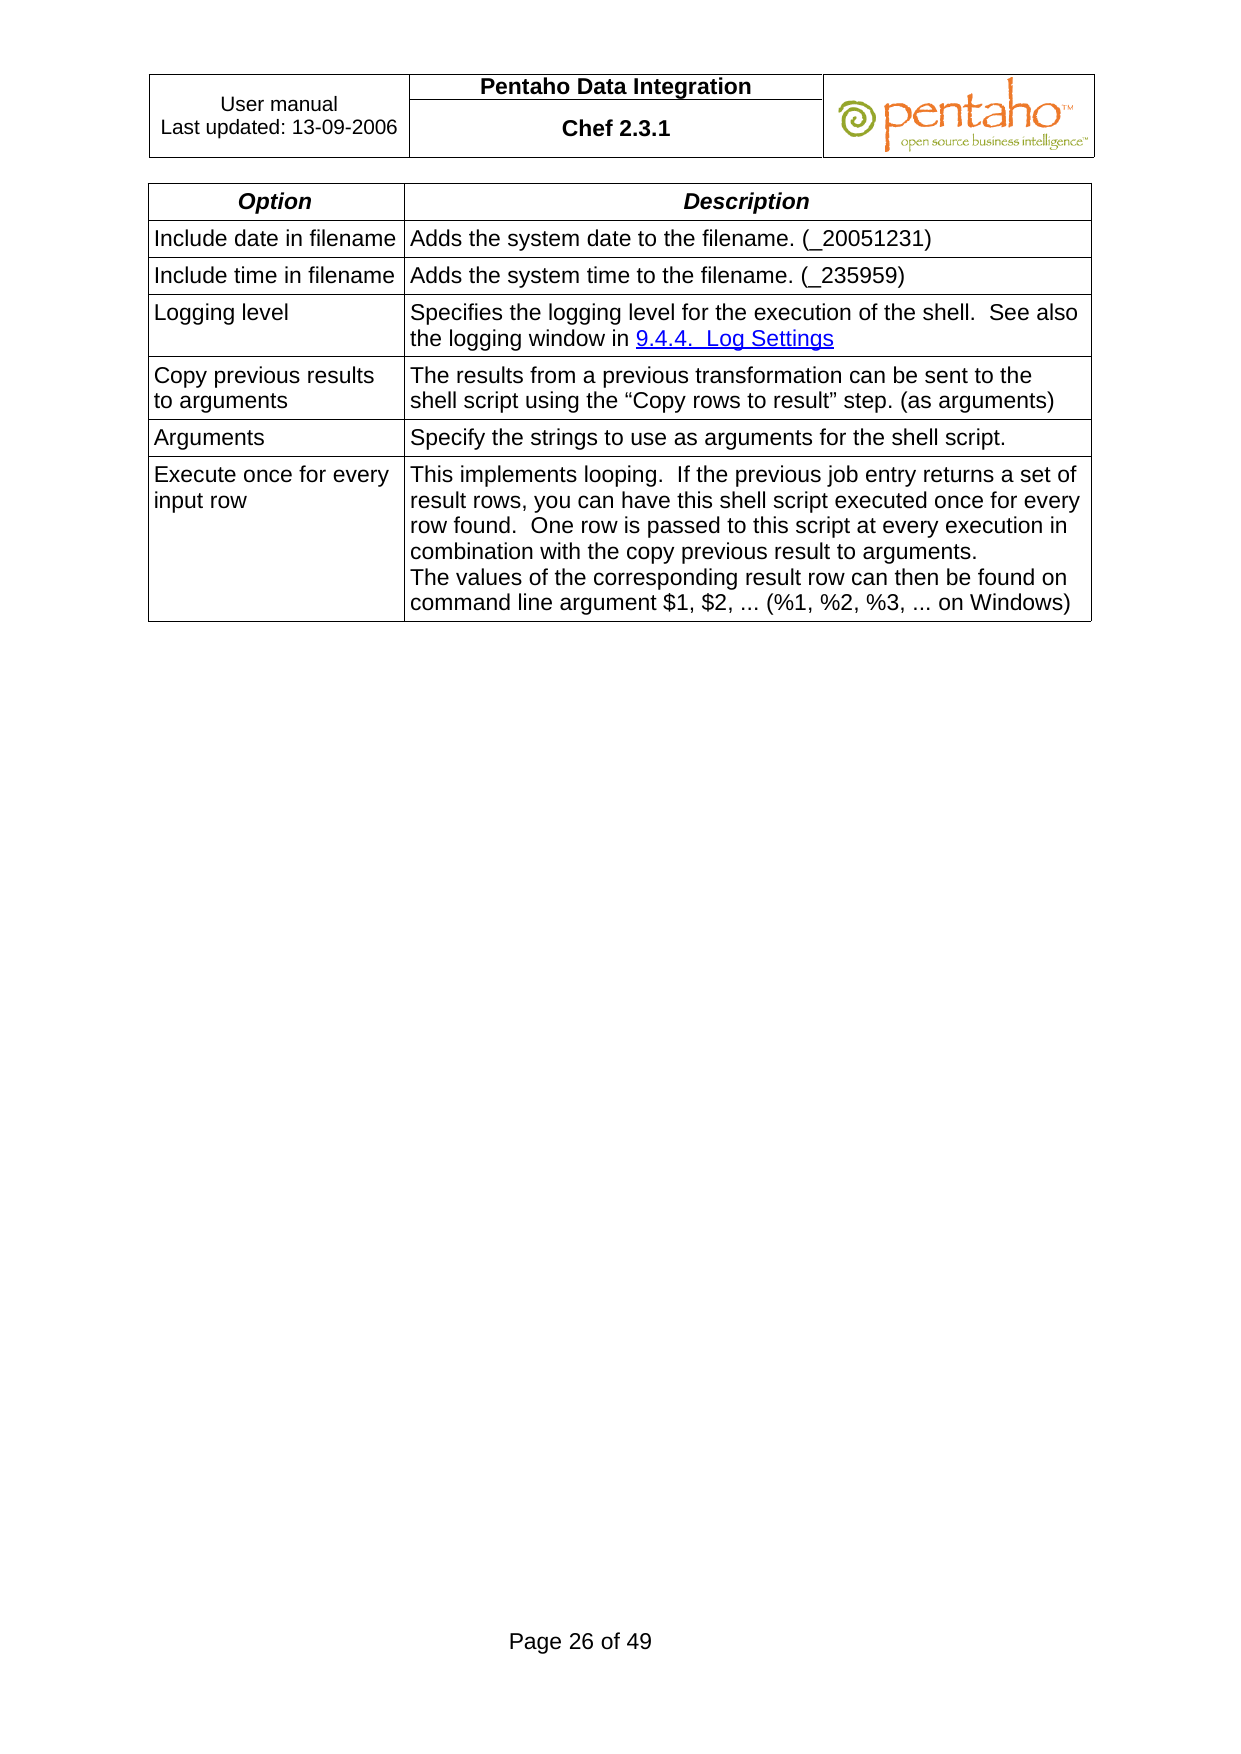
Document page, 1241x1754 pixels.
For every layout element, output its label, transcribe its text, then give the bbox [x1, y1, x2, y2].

table_cell Execute once for every input row [149, 457, 404, 621]
table_cell Include time in filename [149, 258, 404, 294]
table_cell Specifies the logging level for the execution of the shell. See also the logging window in 9.4.4. Log Settings [405, 295, 1091, 356]
table_cell Copy previous results to arguments [149, 357, 404, 419]
table_cell Adds the system time to the filename. (_235959) [405, 258, 1091, 294]
table_header Description [405, 184, 1091, 220]
table_cell Logging level [149, 295, 404, 356]
table_header Option [149, 184, 404, 220]
table_cell Include date in filename [149, 221, 404, 257]
table_cell This implements looping. If the previous job entry returns a set of result rows, you can have this shell script executed once for every row found. One row is passed to this script at every execution in combination with the copy previous result to arguments. The values of the corresponding result row can then be found on command line argument $1, $2, ... (%1, %2, %3, ... on Windows) [405, 457, 1091, 621]
table_cell Specify the strings to use as arguments for the shell script. [405, 420, 1091, 456]
table_cell Arguments [149, 420, 404, 456]
table_cell Adds the system date to the filename. (_20051231) [405, 221, 1091, 257]
table_cell The results from a previous transformation can be sent to the shell script using the “Copy rows to result” step. (as arguments) [405, 357, 1091, 419]
